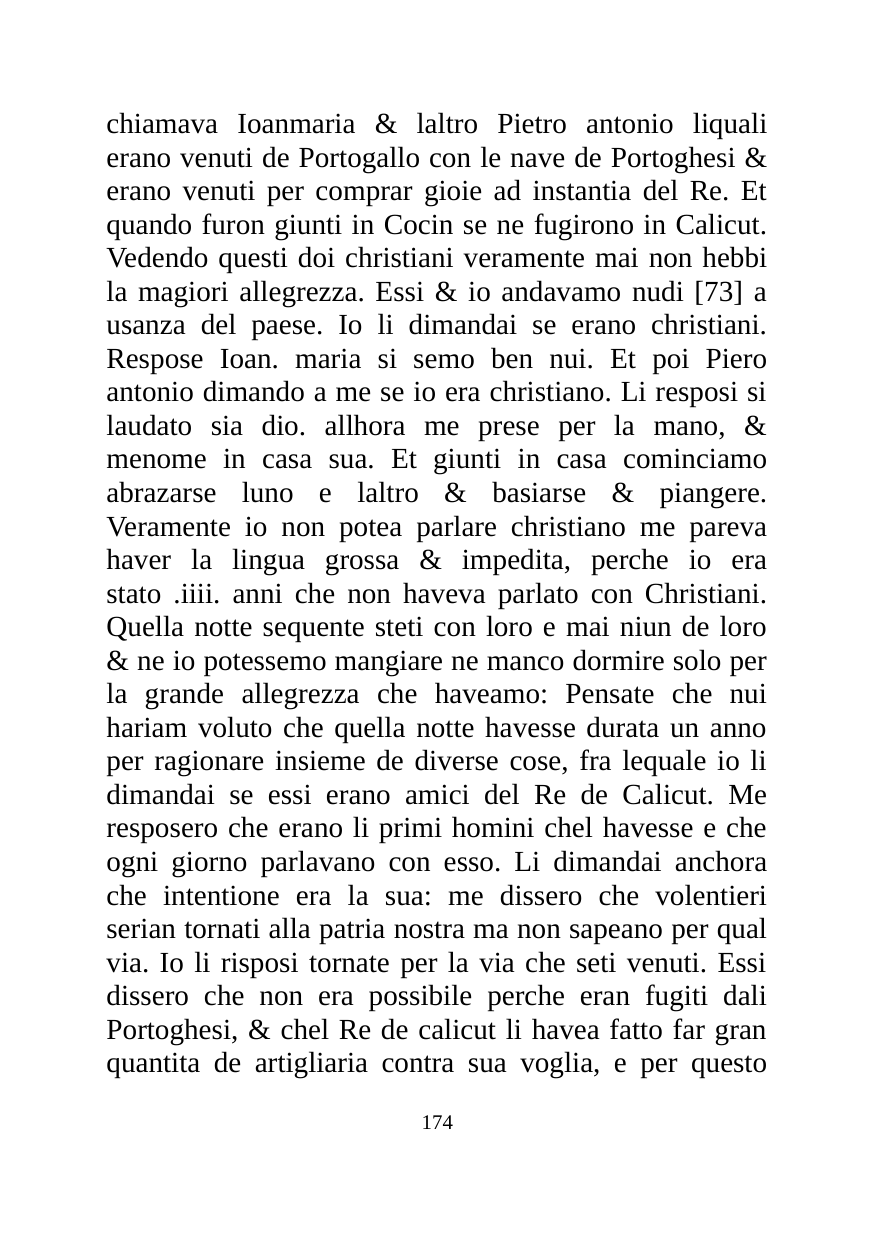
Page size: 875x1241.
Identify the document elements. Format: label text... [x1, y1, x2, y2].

text chiamava Ioanmaria & laltro Pietro antonio liquali erano venuti de Portogallo con le nave de Portoghesi & erano venuti per comprar gioie ad instantia del Re. Et quando furon giunti in Cocin se ne fugirono in Calicut. Vedendo questi doi christiani veramente mai non hebbi la magiori allegrezza. Essi & io andavamo nudi [73] a usanza del paese. Io li dimandai se erano christiani. Respose Ioan. maria si semo ben nui. Et poi Piero antonio dimando a me se io era christiano. Li resposi si laudato sia dio. allhora me prese per la mano, & menome in casa sua. Et giunti in casa cominciamo abrazarse luno e laltro & basiarse & piangere. Veramente io non potea parlare christiano me pareva haver la lingua grossa & impedita, perche io era stato .iiii. anni che non haveva parlato con Christiani. Quella notte sequente steti con loro e mai niun de loro & ne io potessemo mangiare ne manco dormire solo per la grande allegrezza che haveamo: Pensate che nui hariam voluto che quella notte havesse durata un anno per ragionare insieme de diverse cose, fra lequale io li dimandai se essi erano amici del Re de Calicut. Me resposero che erano li primi homini chel havesse e che ogni giorno parlavano con esso. Li dimandai anchora che intentione era la sua: me dissero che volentieri serian tornati alla patria nostra ma non sapeano per qual via. Io li risposi tornate per la via che seti venuti. Essi dissero che non era possibile perche eran fugiti dali Portoghesi, & chel Re de calicut li havea fatto far gran quantita de artigliaria contra sua voglia, e per questo [106, 106, 768, 1079]
